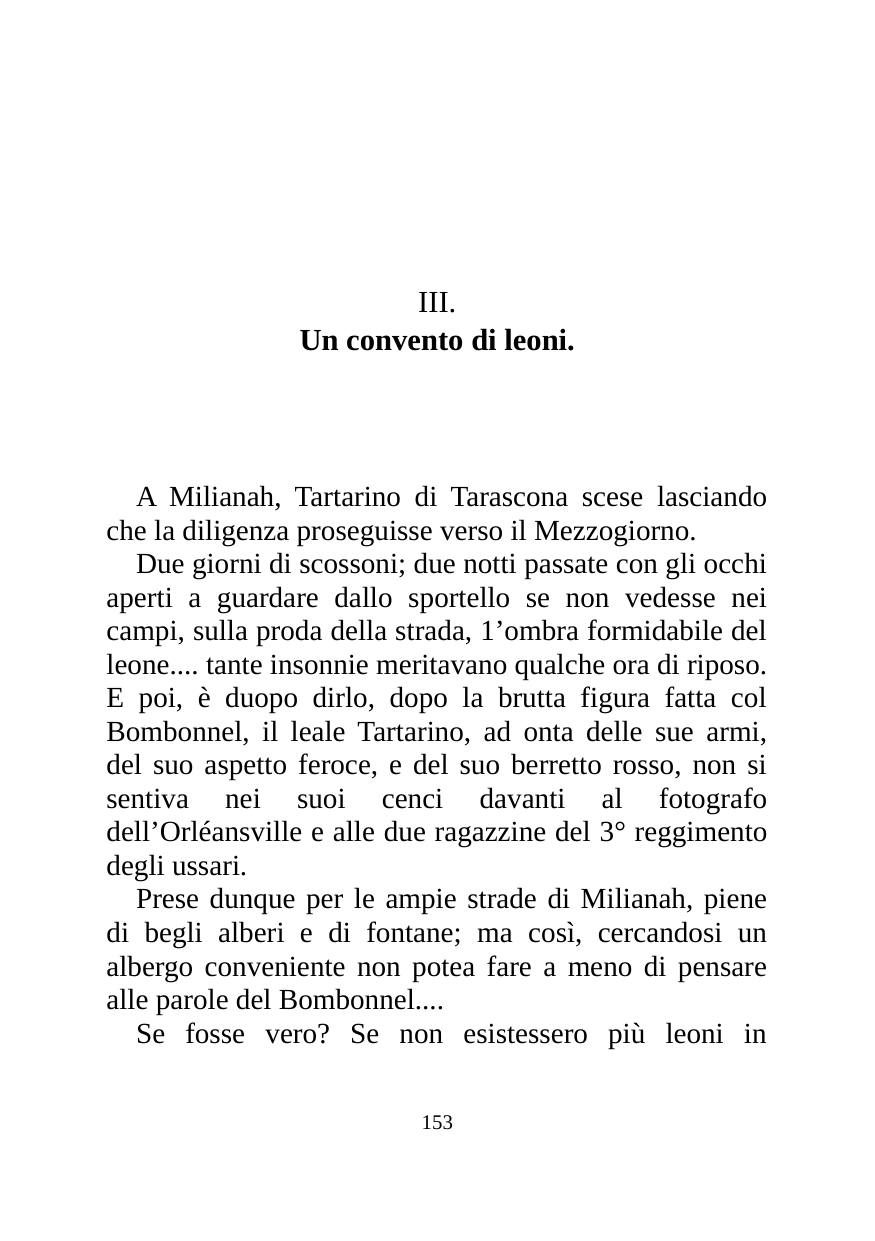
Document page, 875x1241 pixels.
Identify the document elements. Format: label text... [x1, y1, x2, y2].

subtitle III. Un convento di leoni. [106, 283, 768, 357]
text Due giorni di scossoni; due notti passate con gli occhi aperti a guardare dallo sportello se non vedesse nei campi, sulla proda della strada, 1’ombra formidabile del leone.... tante insonnie meritavano qualche ora di riposo. E poi, è duopo dirlo, dopo la brutta figura fatta col Bombonnel, il leale Tartarino, ad onta delle sue armi, del suo aspetto feroce, e del suo berretto rosso, non si sentiva nei suoi cenci davanti al fotografo dell’Orléansville e alle due ragazzine del 3° reggimento degli ussari. [106, 546, 768, 882]
text Se fosse vero? Se non esistessero più leoni in [106, 1016, 768, 1049]
text A Milianah, Tartarino di Tarascona scese lasciando che la diligenza proseguisse verso il Mezzogiorno. [106, 479, 768, 546]
text Prese dunque per le ampie strade di Milianah, piene di begli alberi e di fontane; ma così, cercandosi un albergo conveniente non potea fare a meno di pensare alle parole del Bombonnel.... [106, 882, 768, 1016]
